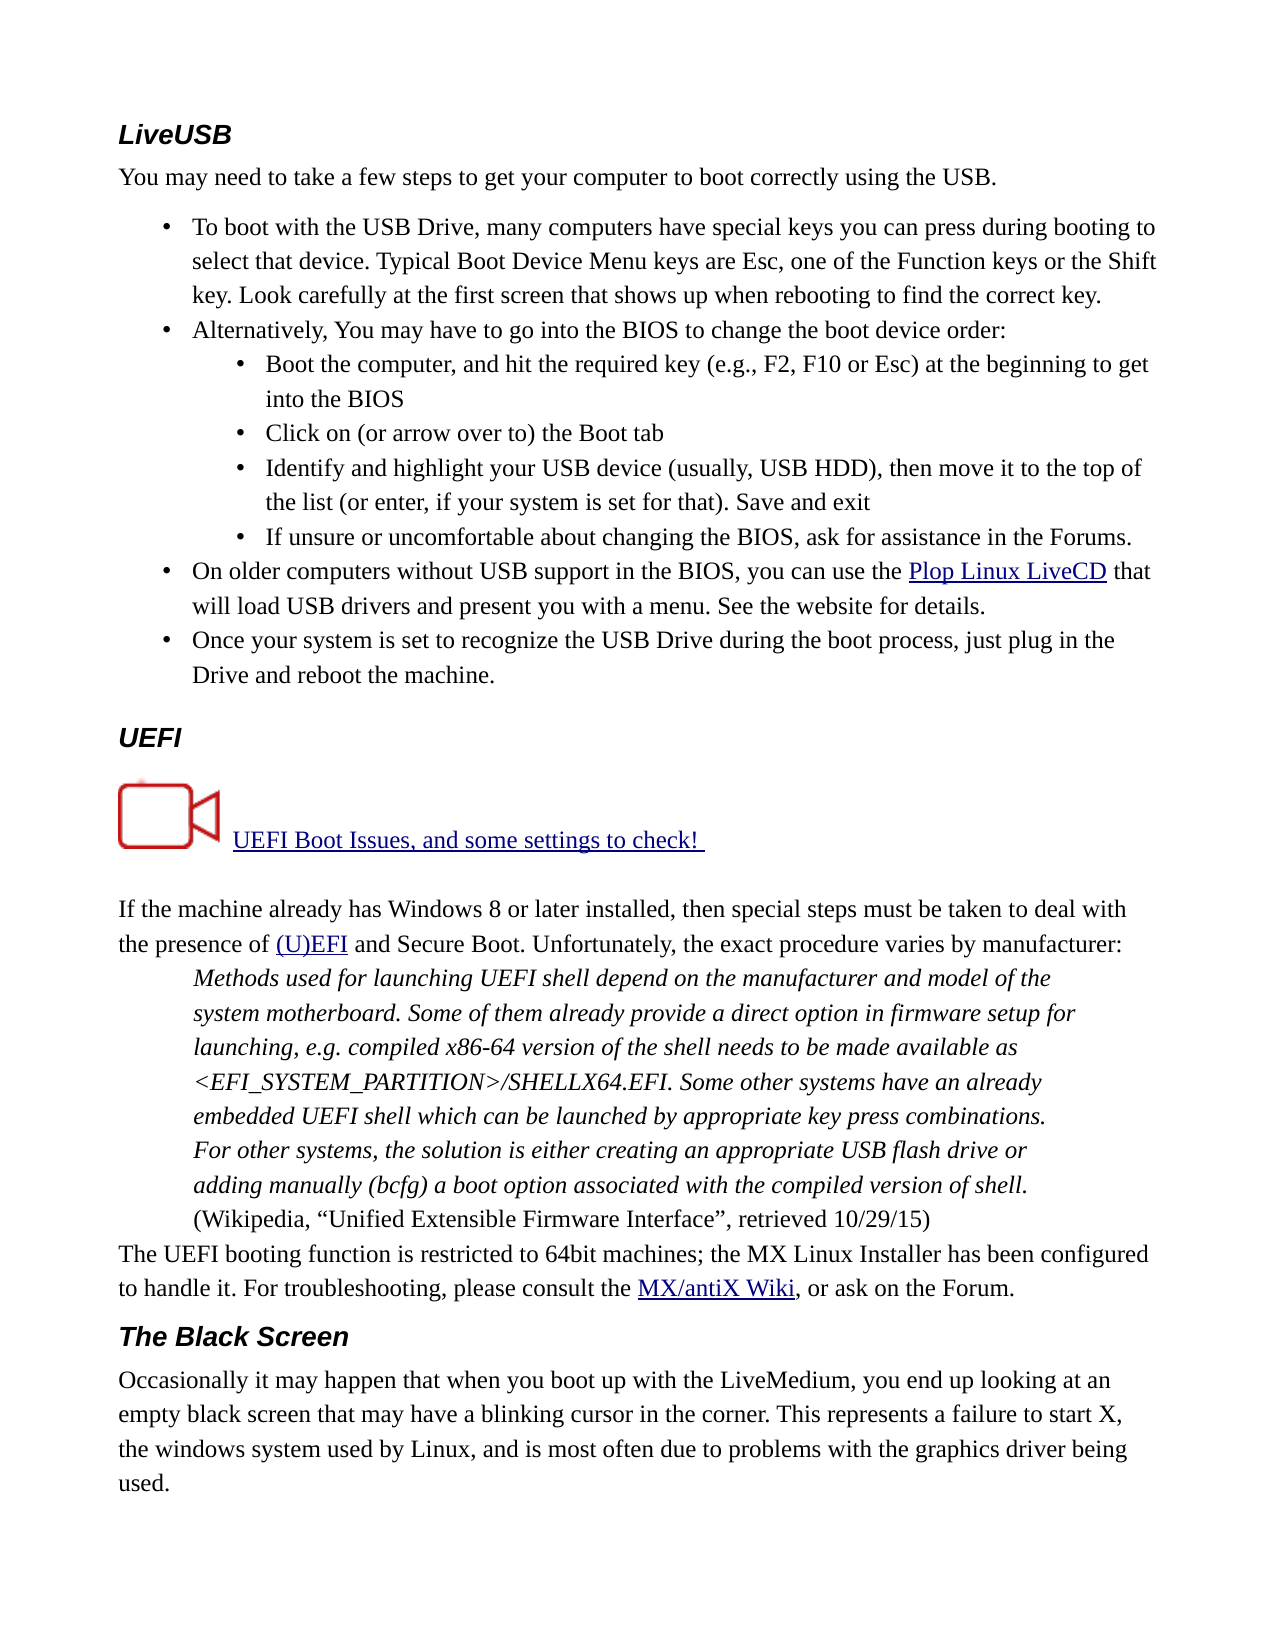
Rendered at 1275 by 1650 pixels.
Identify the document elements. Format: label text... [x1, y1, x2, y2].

text If the machine already has Windows 8 or later installed, then special steps must be taken to deal with the presence of (U)EFI and Secure Boot. Unfortunately, the exact procedure varies by manufacturer: [118, 894, 1157, 957]
subtitle The Black Screen [118, 1320, 1157, 1352]
subtitle UEFI [118, 721, 1157, 753]
list On older computers without USB support in the BIOS, you can use the Plop Linux LiveCD that will load USB drivers and present you with a menu. See the website for details. [162, 556, 1157, 619]
list Boot the computer, and hit the required key (e.g., F2, F10 or Esc) at the beginning to get into the BIOS [236, 349, 1157, 413]
picture [118, 765, 220, 849]
text You may need to take a few steps to get your computer to boot correctly using the USB. [118, 162, 1157, 191]
list Once your system is set to recognize the USB Drive during the boot process, just plug in the Drive and reboot the machine. [162, 625, 1157, 688]
text Occasionally it may happen that when you boot up with the LiveMedium, you end up looking at an empty black screen that may have a blinking cursor in the corner. This represents a failure to start X, the windows system used by Linux, and is most often due to problems with the graphics driver being used. [118, 1365, 1157, 1497]
text UEFI Boot Issues, and some settings to check! [118, 766, 1157, 854]
text The UEFI booting function is restricted to 64bit machines; the MX Linux Installer has been configured to handle it. For troubleshooting, please consult the MX/antiX Wiki, or ask on the Forum. [118, 1239, 1157, 1302]
text Methods used for launching UEFI shell depend on the manufacturer and model of the system motherboard. Some of them already provide a direct option in firmware setup for launching, e.g. compiled x86-64 version of the shell needs to be made available as <EFI_SYSTEM_PARTITION>/SHELLX64.EFI. Some other systems have an already embedded UEFI shell which can be launched by appropriate key press combinations. For other systems, the solution is either creating an appropriate USB flash drive or adding manually (bcfg) a boot option associated with the compiled version of shell. (Wikipedia, “Unified Extensible Firmware Interface”, retrieved 10/29/15) [193, 963, 1082, 1233]
list Identify and highlight your USB device (usually, USB HDD), then move it to the top of the list (or enter, if your system is set for that). Save and exit [236, 453, 1157, 516]
list Alternatively, You may have to go into the BIOS to change the boot device order: [162, 315, 1157, 344]
list Click on (or arrow over to) the Boot tab [236, 418, 1157, 447]
list To boot with the USB Drive, many computers have special keys you can press during booting to select that device. Typical Boot Device Menu keys are Esc, one of the Function keys or the Shift key. Look carefully at the first screen that shows up when rebooting to find the correct key. [162, 212, 1157, 309]
list If unsure or uncomfortable about changing the BIOS, ask for assistance in the Forums. [236, 522, 1157, 551]
subtitle LiveUSB [118, 118, 1157, 150]
